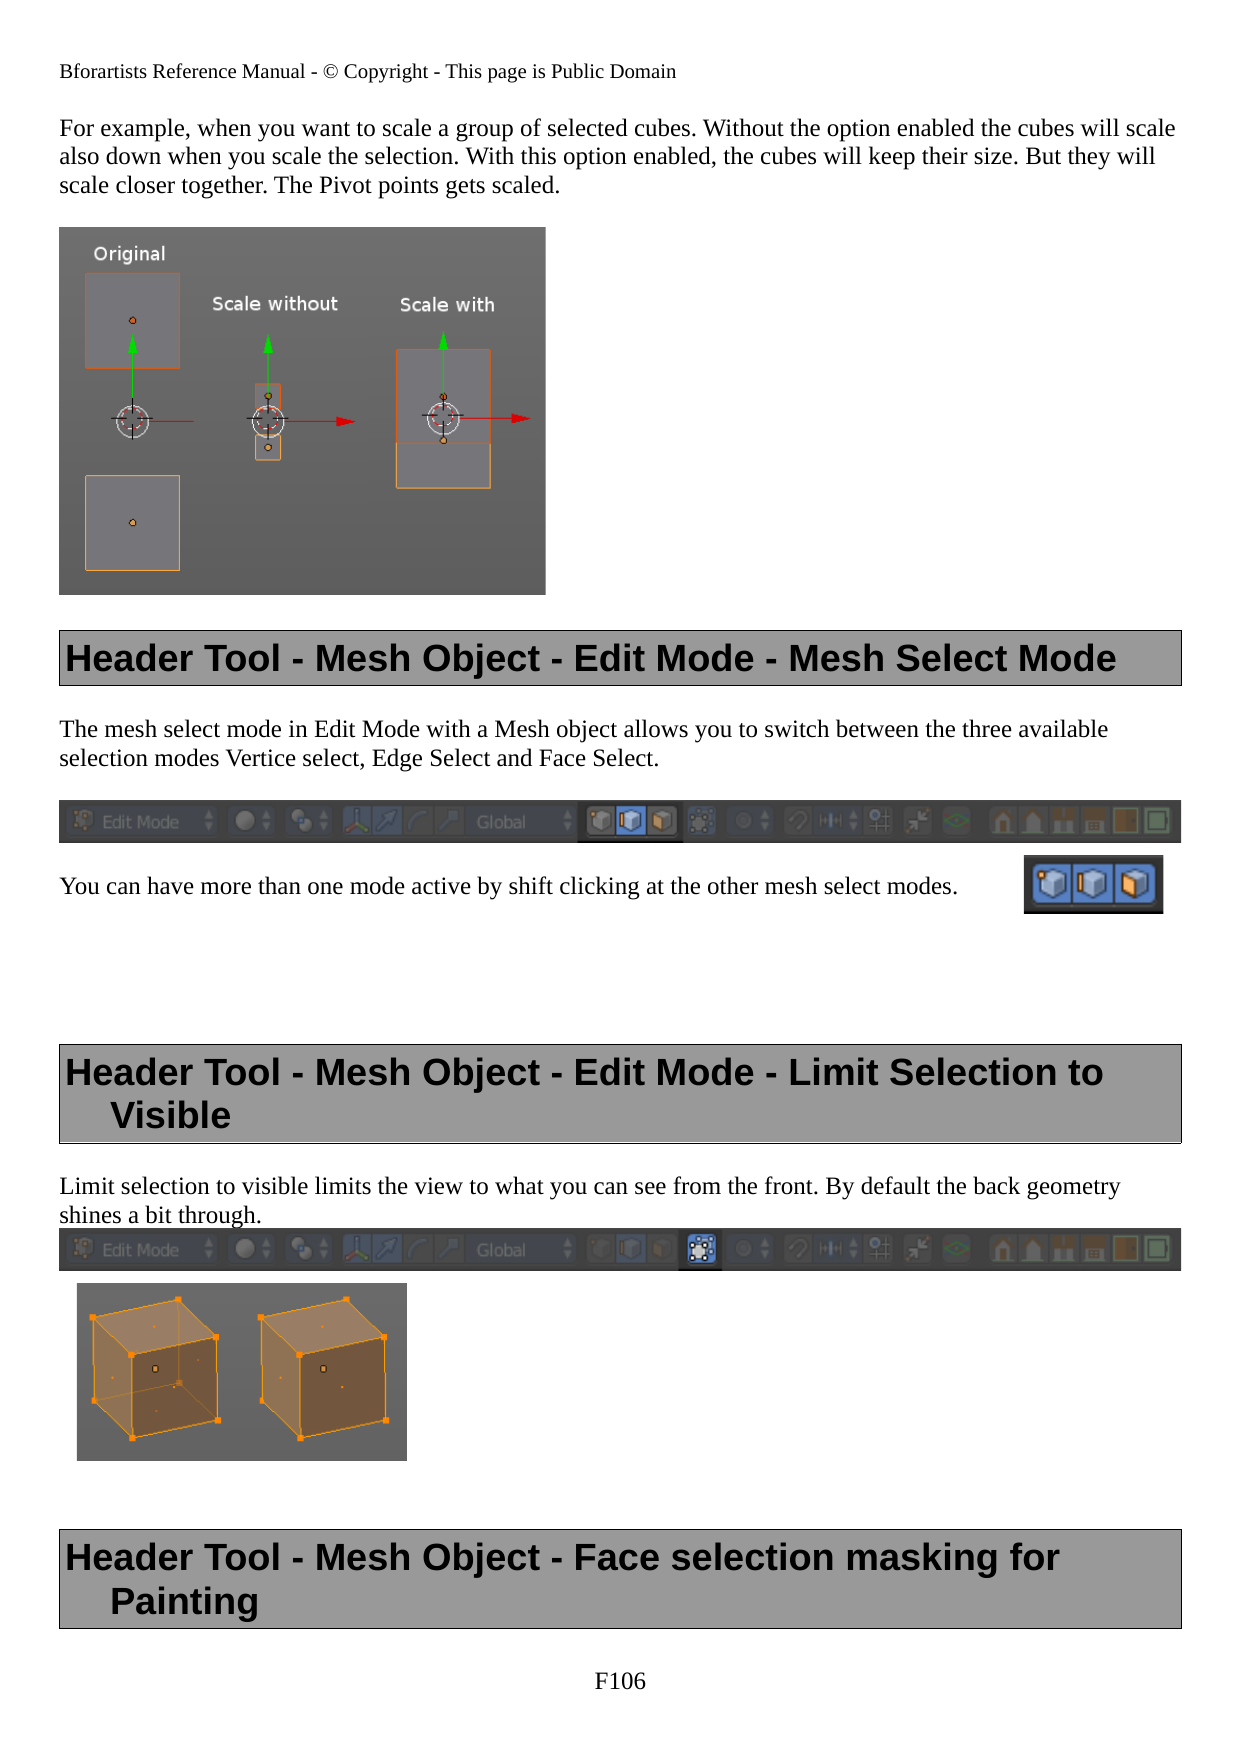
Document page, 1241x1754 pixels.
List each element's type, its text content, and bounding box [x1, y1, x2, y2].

table_header Header Tool - Mesh Object - Face selection masking for Painting [60, 1530, 1181, 1628]
text You can have more than one mode active by shift clicking at the other mesh select modes. [59, 871, 1023, 900]
table_header Header Tool - Mesh Object - Edit Mode - Mesh Select Mode [60, 631, 1181, 685]
picture [1023, 855, 1164, 914]
table_header Header Tool - Mesh Object - Edit Mode - Limit Selection to Visible [60, 1045, 1181, 1142]
picture [59, 227, 546, 595]
picture [76, 1283, 407, 1461]
picture [59, 800, 1182, 843]
text Limit selection to visible limits the view to what you can see from the front. By default the back geometry shines a bit through. [59, 1171, 1181, 1228]
picture [59, 1228, 1182, 1271]
text For example, when you want to scale a group of selected cubes. Without the option enabled the cubes will scale also down when you scale the selection. With this option enabled, the cubes will keep their size. But they will scale closer together. The Pivot points gets scaled. [59, 113, 1181, 199]
text The mesh select mode in Edit Mode with a Mesh object allows you to switch between the three available selection modes Vertice select, Edge Select and Face Select. [59, 714, 1181, 772]
